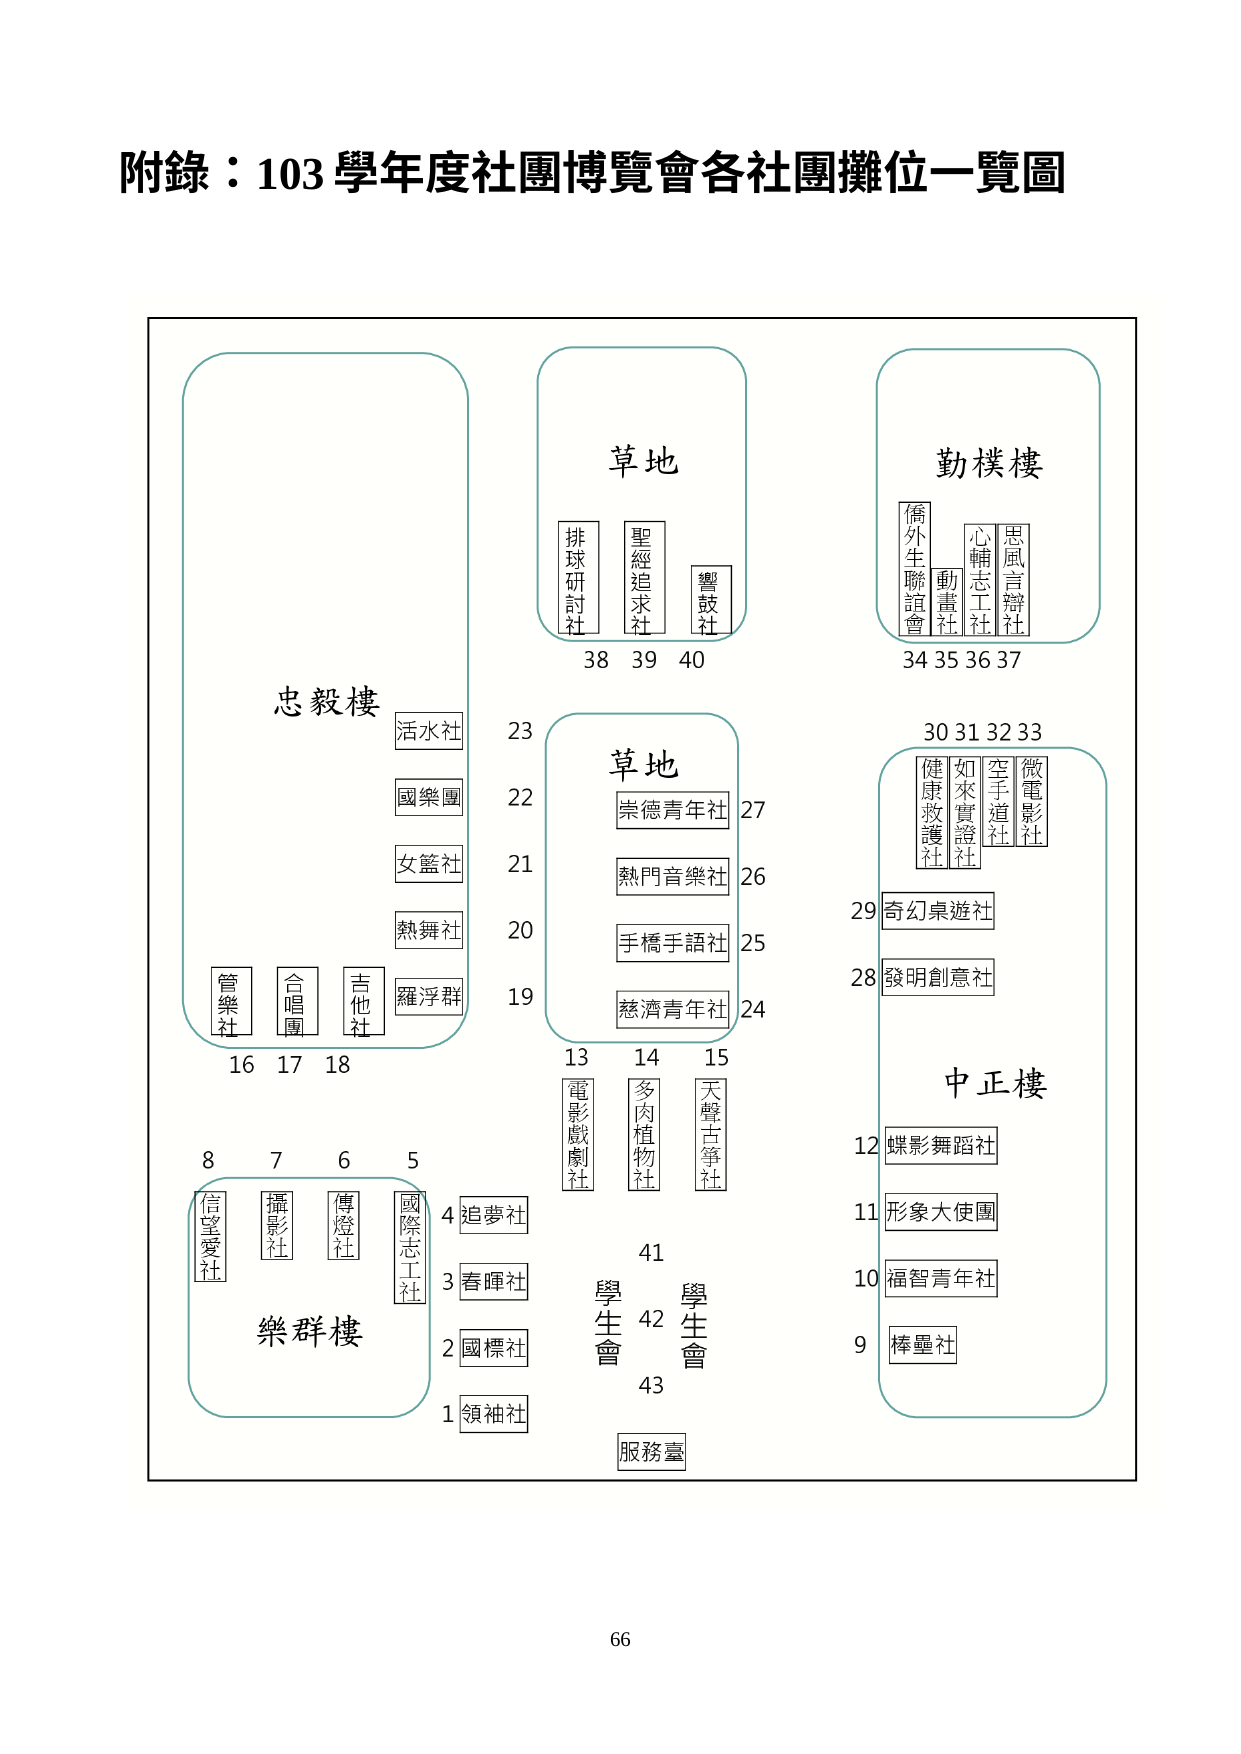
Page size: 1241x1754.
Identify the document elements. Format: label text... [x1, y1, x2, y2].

picture [126, 294, 1165, 1507]
text 附錄：103學年度社團博覽會各社團攤位一覽圖 [118, 132, 1122, 207]
